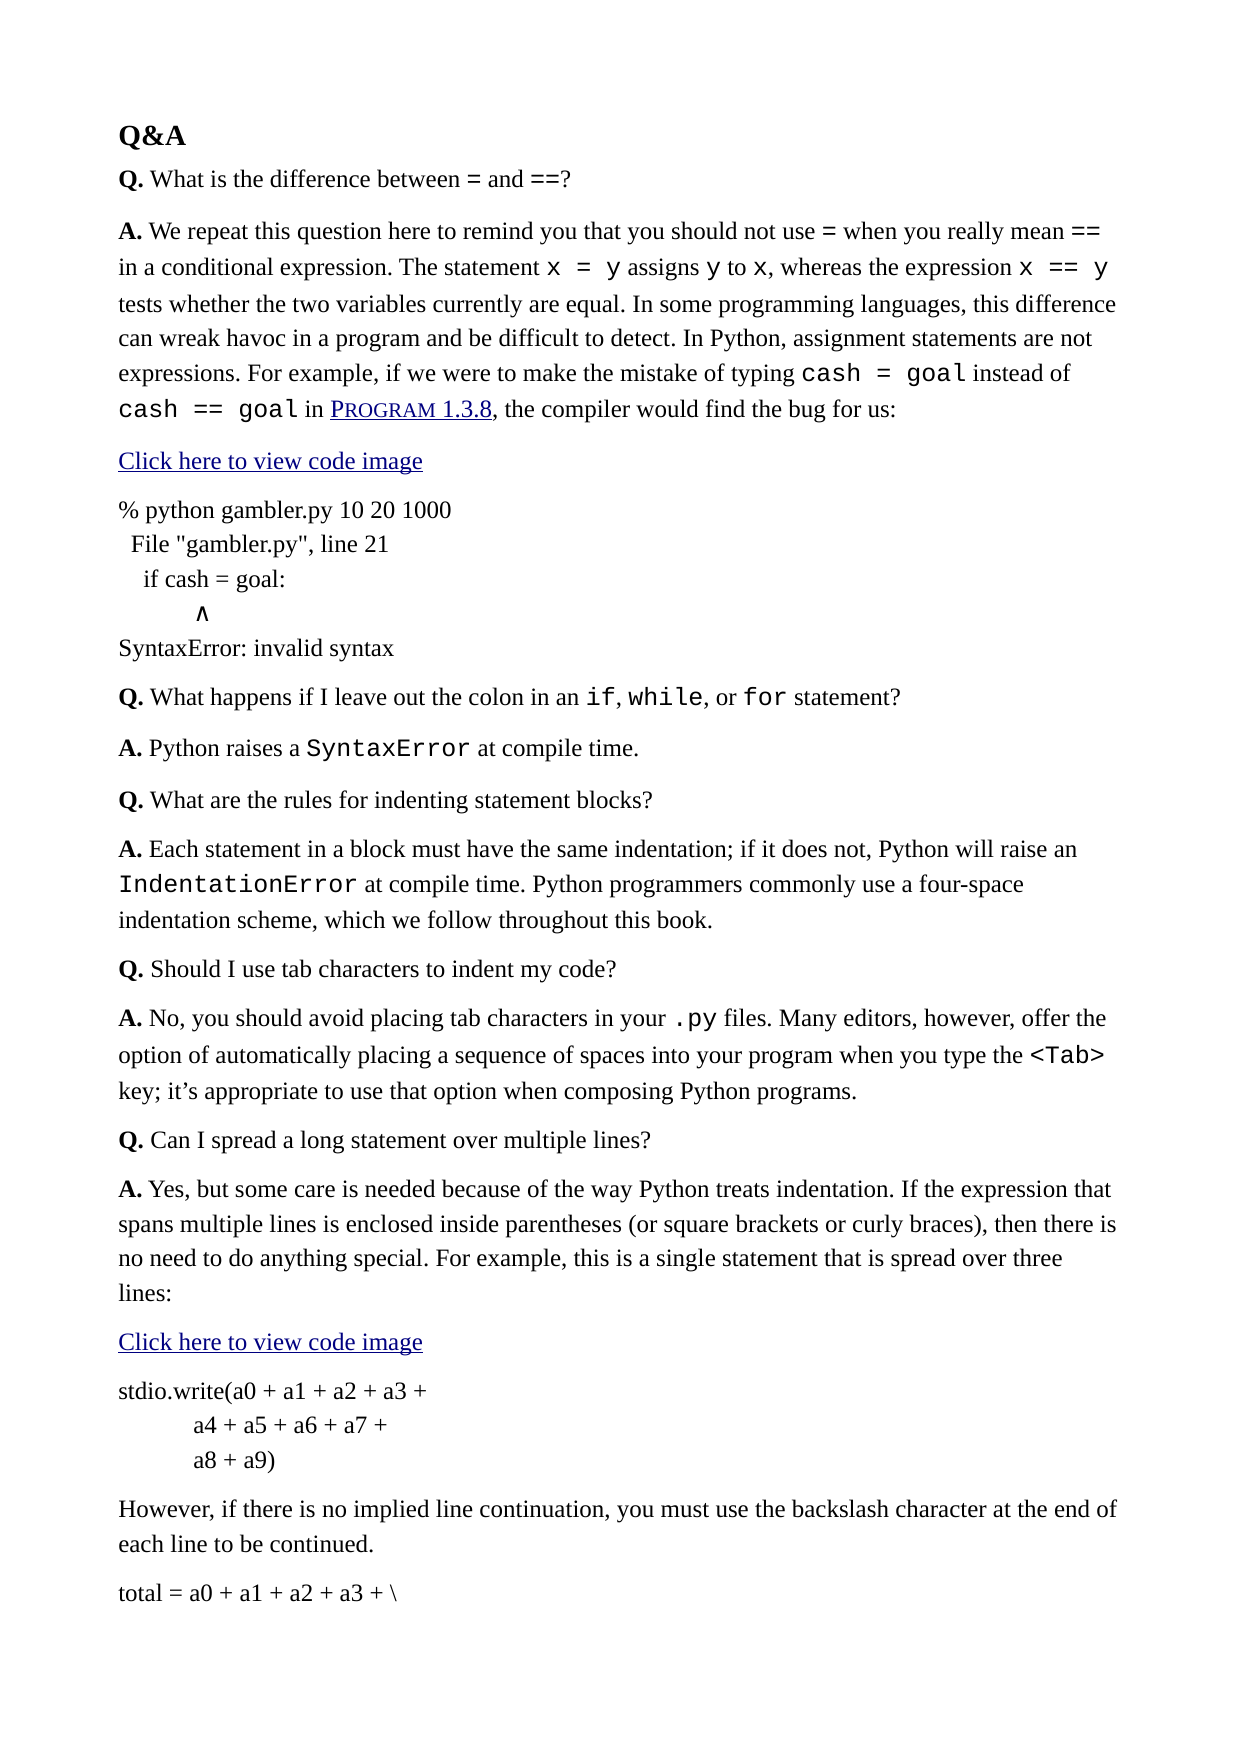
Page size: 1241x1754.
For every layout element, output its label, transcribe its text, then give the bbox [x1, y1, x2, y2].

text Q. What are the rules for indenting statement blocks? [118, 785, 1122, 814]
text A. We repeat this question here to remind you that you should not use = when you really mean == in a conditional expression. The statement x = y assigns y to x, whereas the expression x == y tests whether the two variables currently are equal. In some programming languages, this difference can wreak havoc in a program and be difficult to detect. In Python, assignment statements are not expressions. For example, if we were to make the mistake of typing cash = goal instead of cash == goal in PROGRAM 1.3.8, the compiler would find the bug for us: [118, 216, 1122, 425]
text Click here to view code image [118, 1327, 1122, 1356]
subtitle Q&A [118, 118, 1122, 152]
text Q. What happens if I leave out the colon in an if, while, or for statement? [118, 682, 1122, 713]
text Q. Can I spread a long statement over multiple lines? [118, 1126, 1122, 1154]
text A. No, you should avoid placing tab characters in your .py files. Many editors, however, offer the option of automatically placing a sequence of spaces into your program when you type the <Tab> key; it’s appropriate to use that option when composing Python programs. [118, 1003, 1122, 1105]
text A. Each statement in a block must have the same indentation; if it does not, Python will raise an IndentationError at compile time. Python programmers commonly use a four-space indentation scheme, which we follow throughout this book. [118, 834, 1122, 934]
text total = a0 + a1 + a2 + a3 + \ [118, 1578, 1122, 1606]
text Q. What is the difference between = and ==? [118, 164, 1122, 195]
text A. Python raises a SyntaxError at compile time. [118, 733, 1122, 764]
text Q. Should I use tab characters to indent my code? [118, 954, 1122, 983]
text However, if there is no implied line continuation, you must use the backslash character at the end of each line to be continued. [118, 1494, 1122, 1557]
text stdio.write(a0 + a1 + a2 + a3 + a4 + a5 + a6 + a7 + a8 + a9) [118, 1376, 1122, 1474]
text % python gambler.py 10 20 1000 File "gambler.py", line 21 if cash = goal: ∧ SyntaxError: invalid syntax [118, 495, 1122, 662]
text A. Yes, but some care is needed because of the way Python treats indentation. If the expression that spans multiple lines is enclosed inside parentheses (or square brackets or curly braces), then there is no need to do anything special. For example, this is a single statement that is spread over three lines: [118, 1174, 1122, 1307]
text Click here to view code image [118, 446, 1122, 475]
